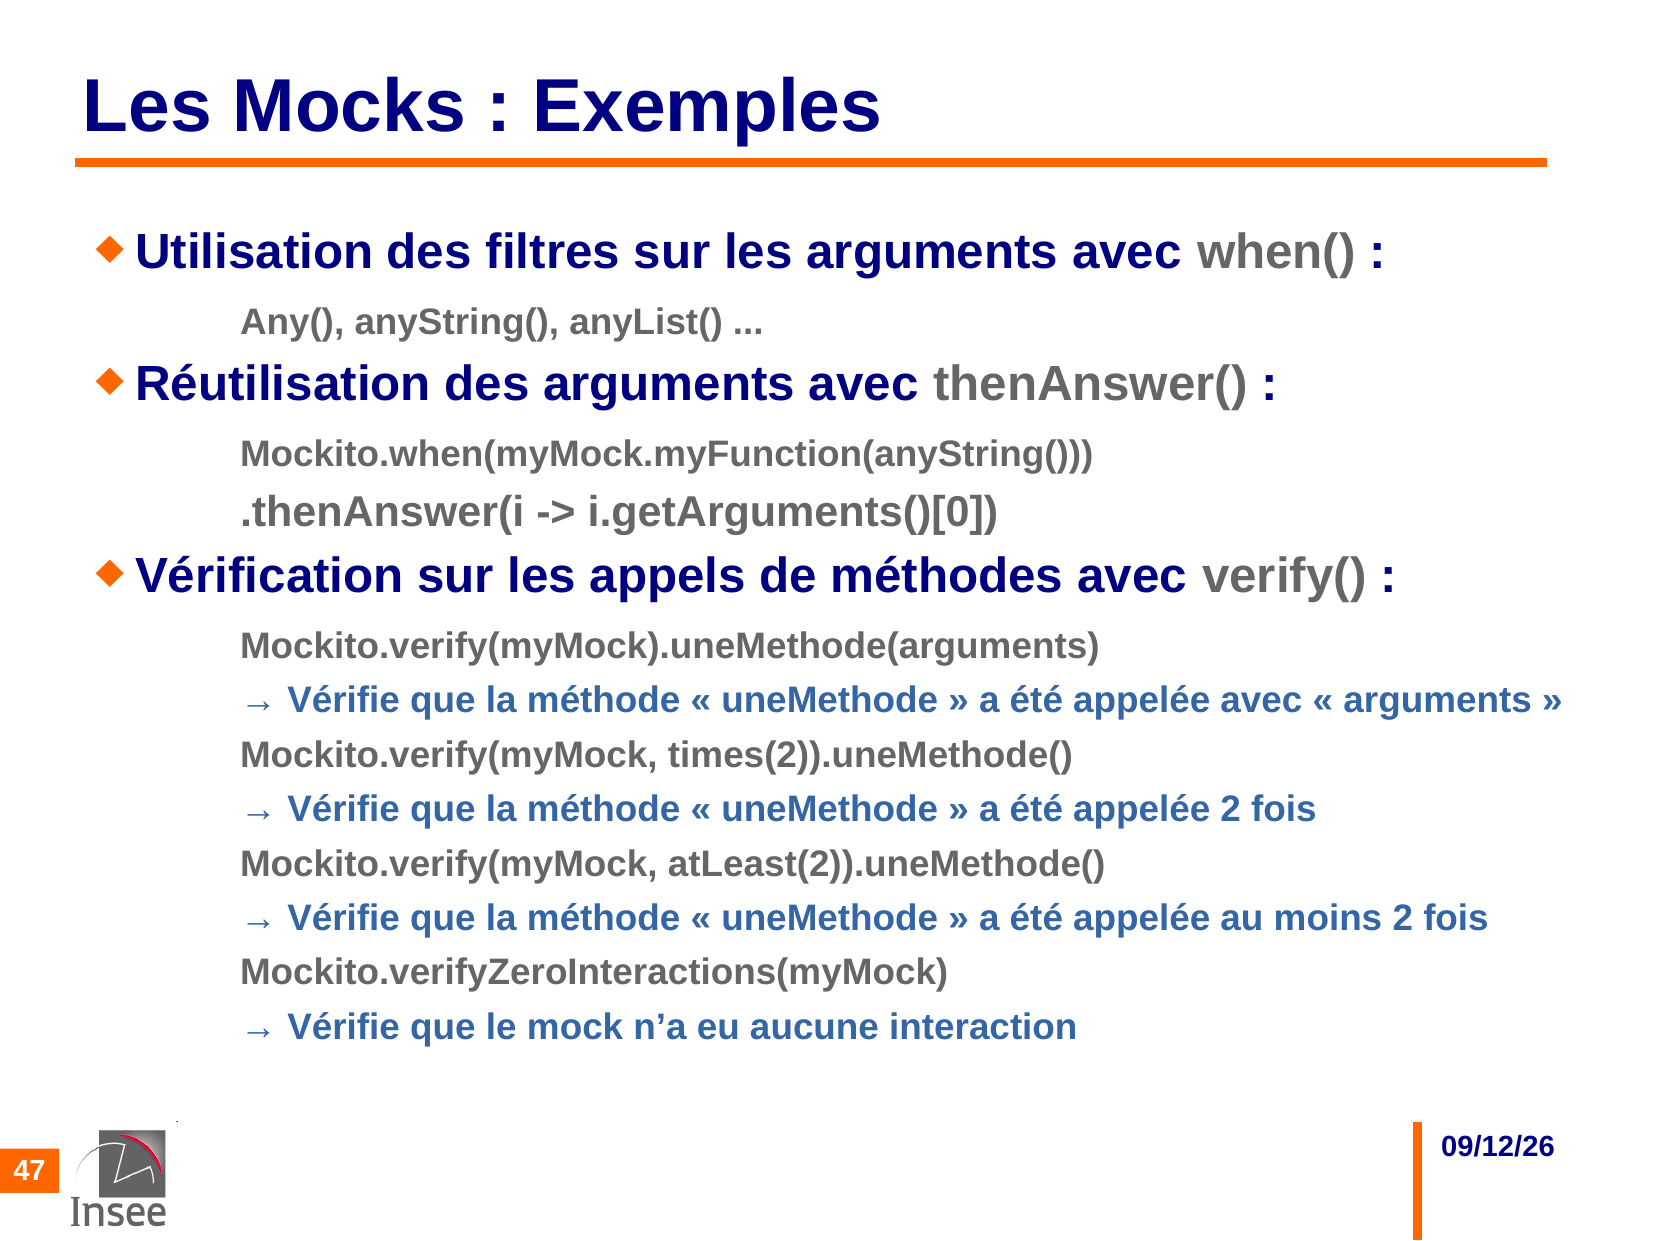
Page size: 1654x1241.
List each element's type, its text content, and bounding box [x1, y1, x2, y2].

title Les Mocks : Exemples [82, 49, 1619, 163]
picture [62, 1121, 178, 1241]
list Utilisation des filtres sur les arguments avec when() : Any(), anyString(), anyList() ... Réutilisation des arguments avec thenAnswer() : Mockito.when(myMock.myFunction(anyString())) .thenAnswer(i -> i.getArguments()[0]) Vérification sur les appels de méthodes avec verify() : Mockito.verify(myMock).uneMethode(arguments) → Vérifie que la méthode « uneMethode » a été appelée avec « arguments » Mockito.verify(myMock, times(2)).uneMethode() → Vérifie que la méthode « uneMethode » a été appelée 2 fois Mockito.verify(myMock, atLeast(2)).uneMethode() → Vérifie que la méthode « uneMethode » a été appelée au moins 2 fois Mockito.verifyZeroInteractions(myMock) → Vérifie que le mock n’a eu aucune interaction [82, 224, 1571, 1051]
